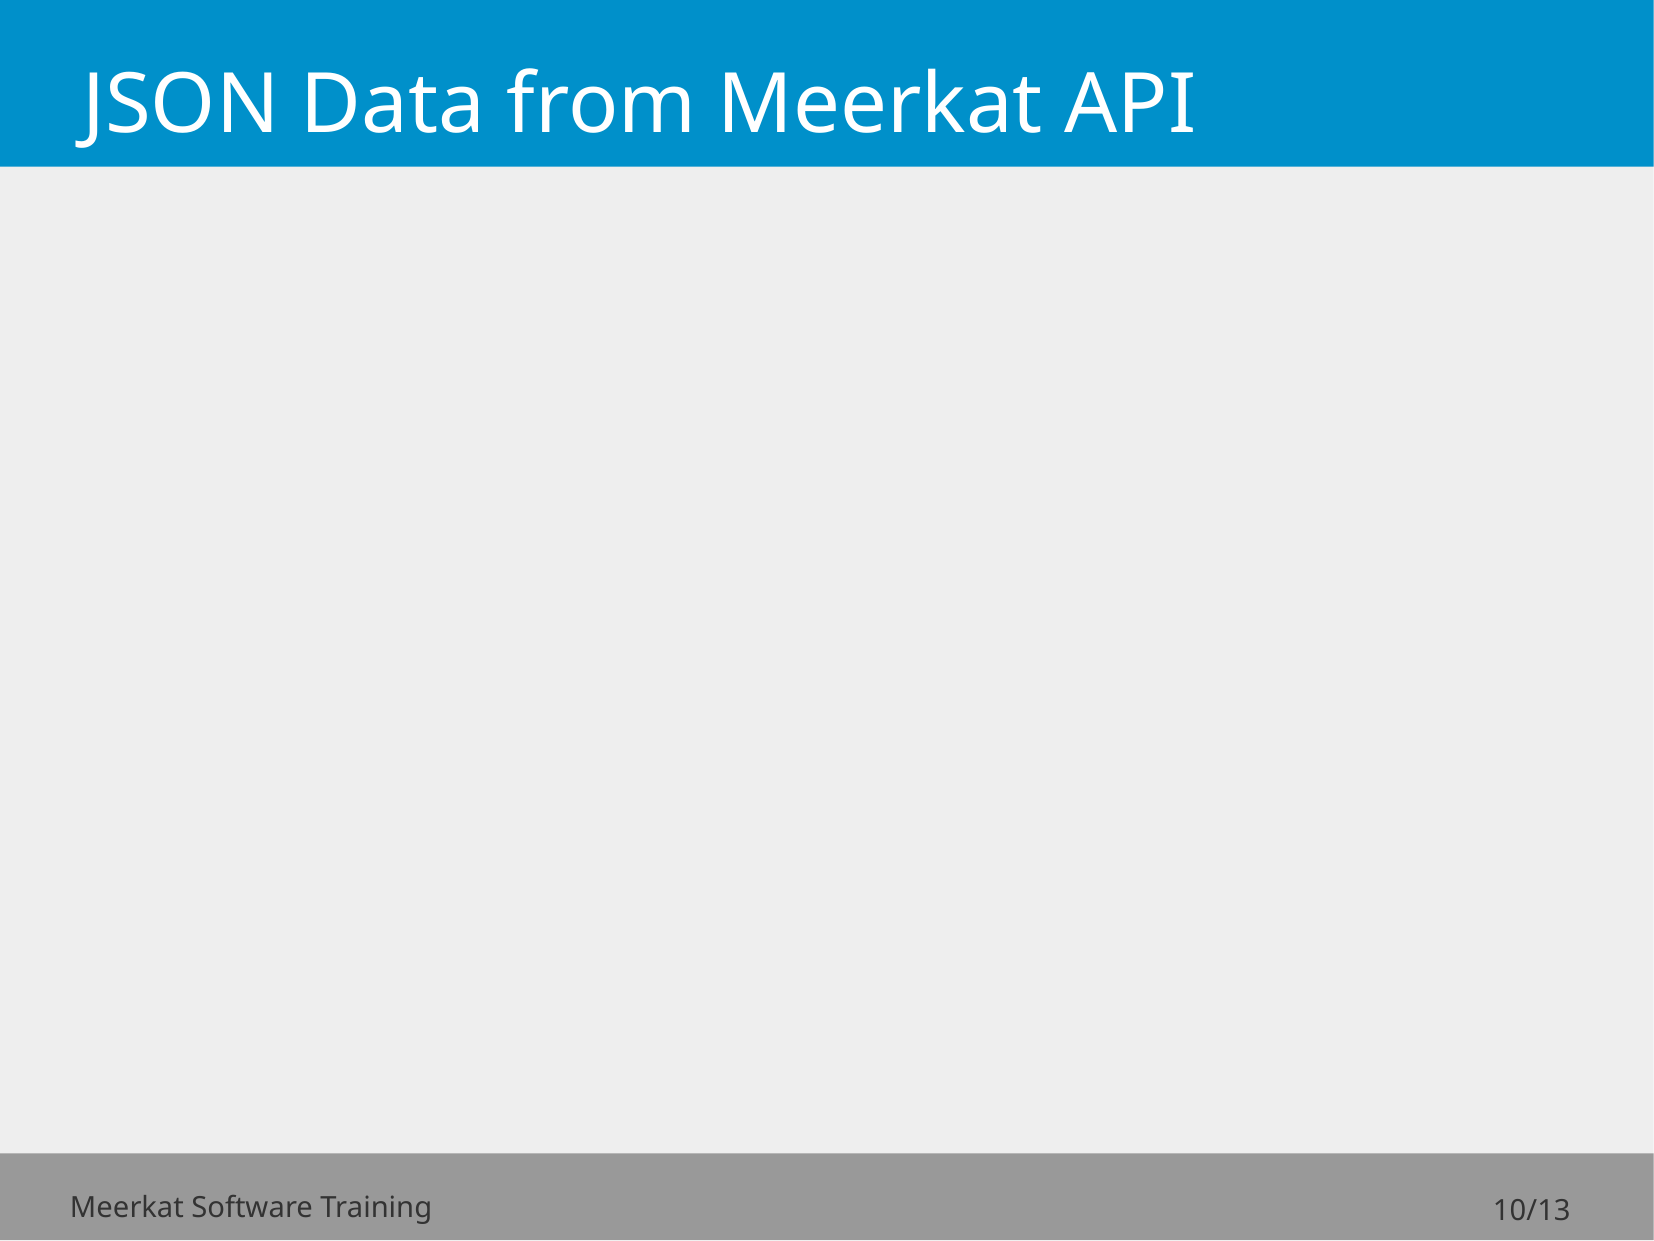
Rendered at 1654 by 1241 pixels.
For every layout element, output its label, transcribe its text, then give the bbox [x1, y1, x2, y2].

title JSON Data from Meerkat API [82, 0, 1571, 204]
